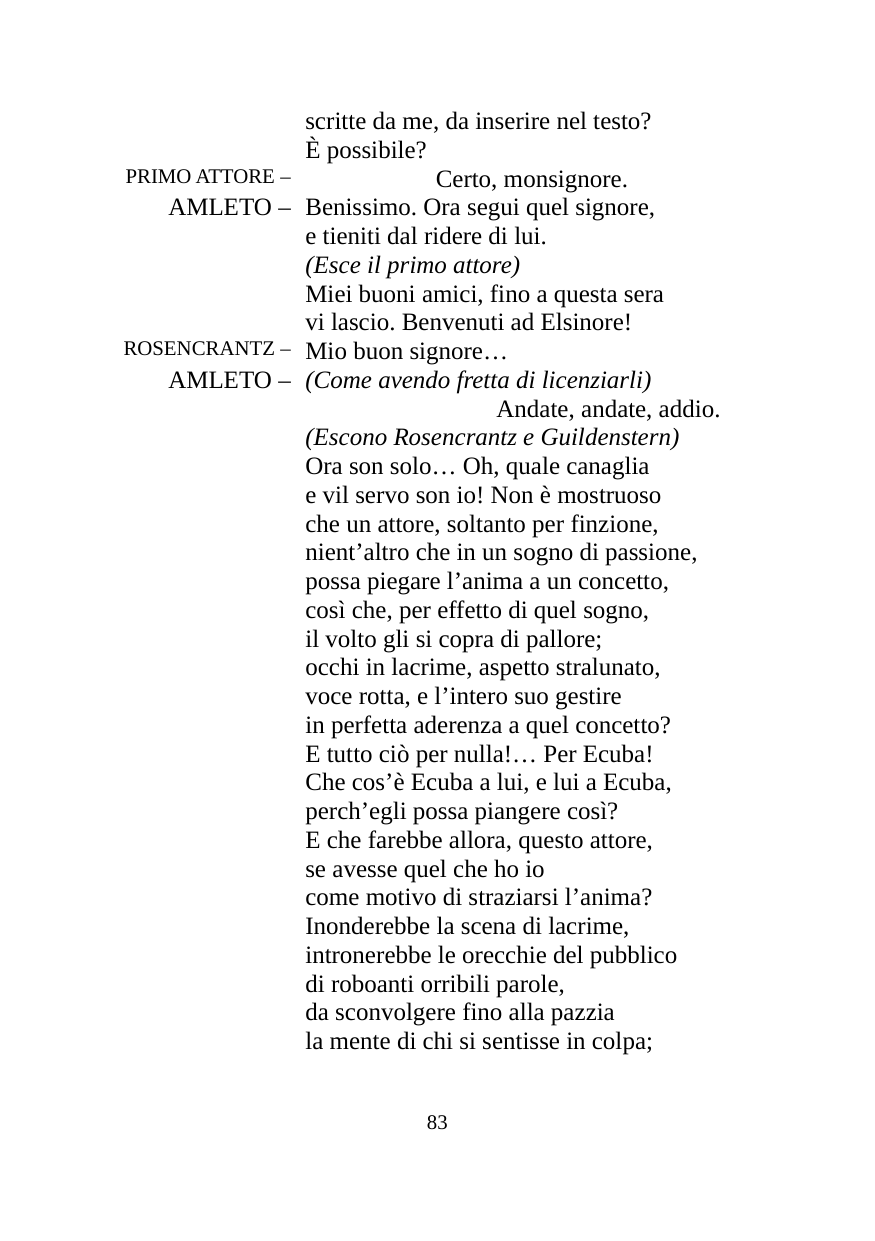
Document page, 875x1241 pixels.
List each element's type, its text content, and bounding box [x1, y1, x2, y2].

table_cell [106, 106, 298, 164]
table_cell PRIMO ATTORE – [106, 164, 298, 192]
table_cell Andate, andate, addio. [489, 394, 768, 422]
table_cell Certo, monsignore. [428, 164, 768, 192]
table_cell Mio buon signore… [298, 336, 768, 365]
table_cell (Come avendo fretta di licenziarli) [298, 365, 768, 394]
table_cell [298, 394, 489, 422]
table_cell scritte da me, da inserire nel testo? È possibile? [298, 106, 768, 164]
table_cell AMLETO – [106, 365, 298, 1055]
table_cell (Escono Rosencrantz e Guildenstern) Ora son solo… Oh, quale canaglia e vil servo son io! Non è mostruoso che un attore, soltanto per finzione, nient’altro che in un sogno di passione, possa piegare l’anima a un concetto, così che, per effetto di quel sogno, il volto gli si copra di pallore; occhi in lacrime, aspetto stralunato, voce rotta, e l’intero suo gestire in perfetta aderenza a quel concetto? E tutto ciò per nulla!… Per Ecuba! Che cos’è Ecuba a lui, e lui a Ecuba, perch’egli possa piangere così? E che farebbe allora, questo attore, se avesse quel che ho io come motivo di straziarsi l’anima? Inonderebbe la scena di lacrime, intronerebbe le orecchie del pubblico di roboanti orribili parole, da sconvolgere fino alla pazzia la mente di chi si sentisse in colpa; [298, 423, 768, 1055]
table_cell AMLETO – [106, 193, 298, 336]
table_cell ROSENCRANTZ – [106, 336, 298, 365]
table_cell Benissimo. Ora segui quel signore, e tieniti dal ridere di lui. (Esce il primo attore) Miei buoni amici, fino a questa sera vi lascio. Benvenuti ad Elsinore! [298, 193, 768, 336]
table_cell [298, 164, 428, 192]
